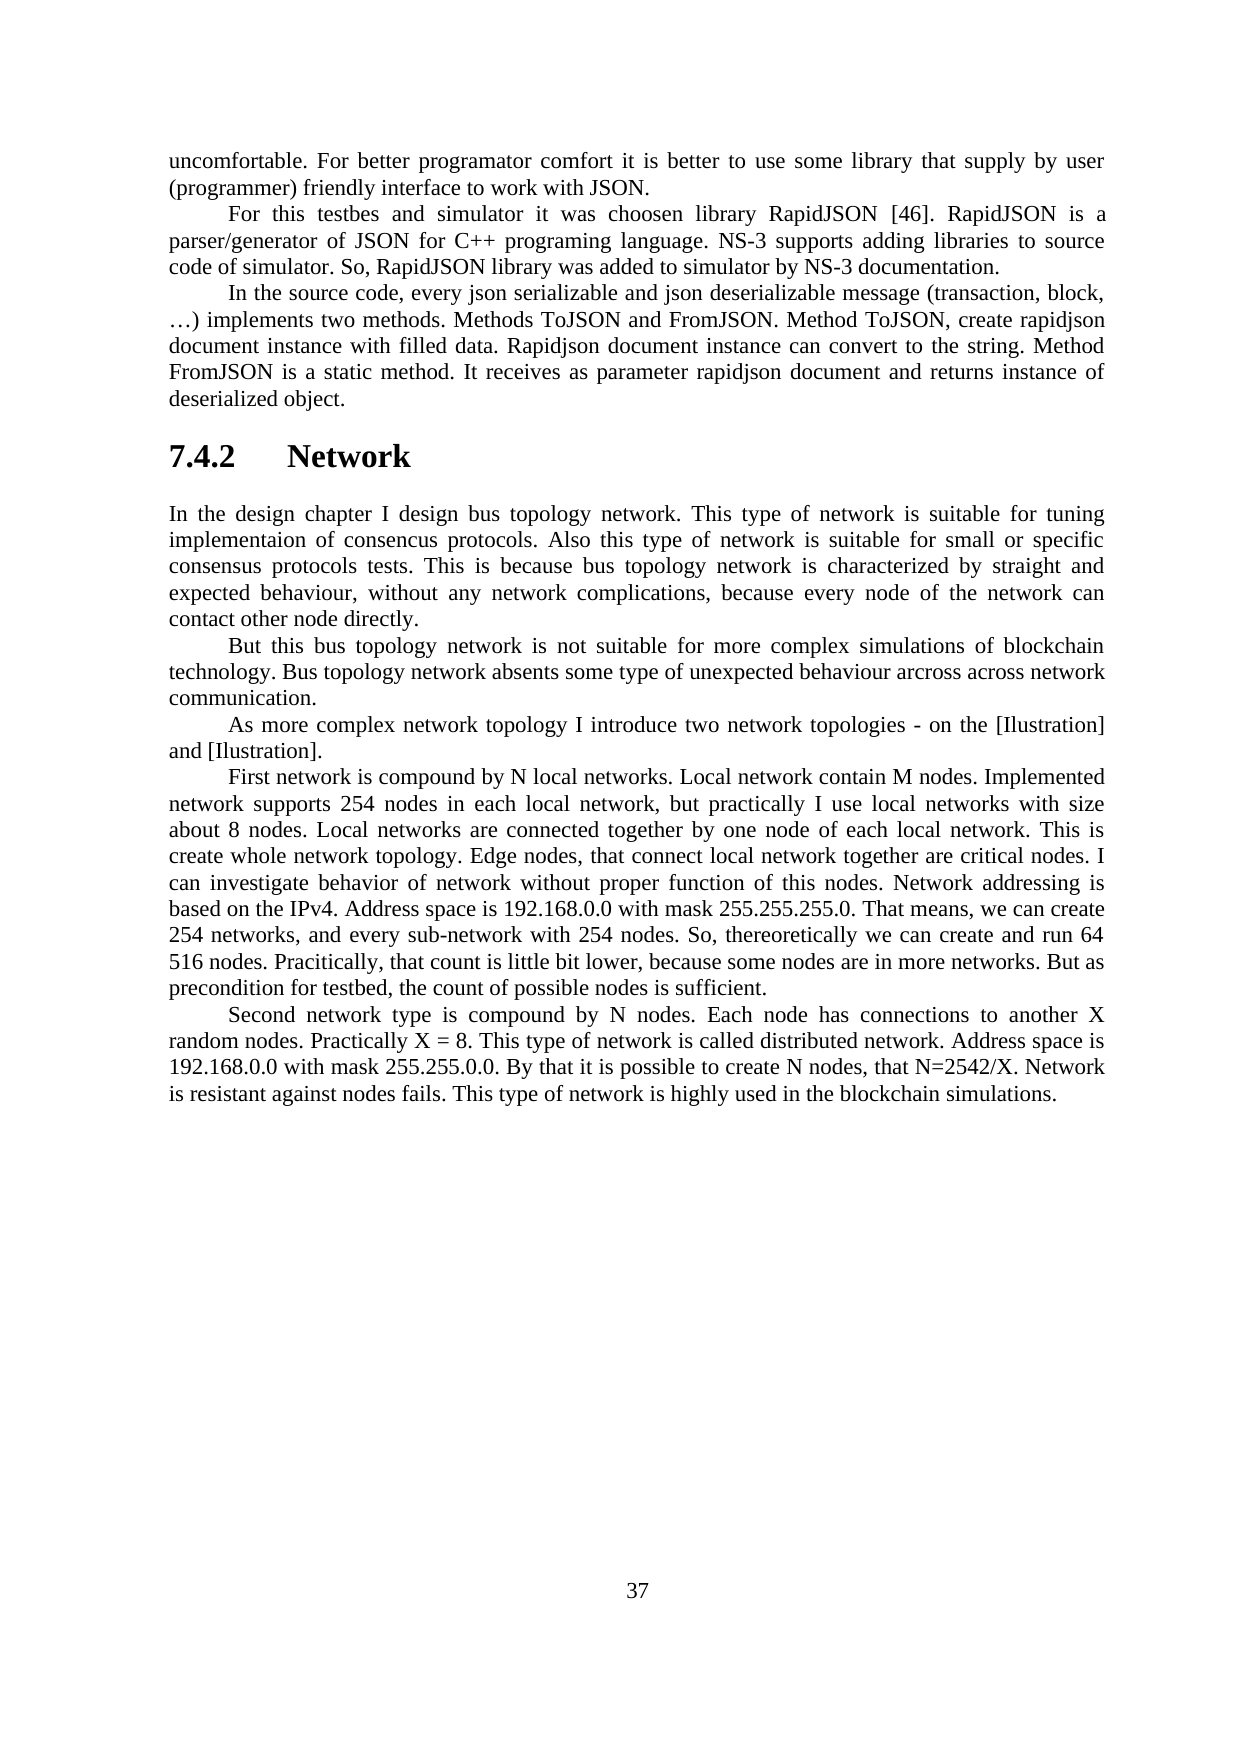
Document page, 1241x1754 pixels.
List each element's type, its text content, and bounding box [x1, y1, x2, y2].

text For this testbes and simulator it was choosen library RapidJSON [46]. RapidJSON is a parser/generator of JSON for C++ programing language. NS-3 supports adding libraries to source code of simulator. So, RapidJSON library was added to simulator by NS-3 documentation. [169, 200, 1106, 279]
text But this bus topology network is not suitable for more complex simulations of blockchain technology. Bus topology network absents some type of unexpected behaviour arcross across network communication. [169, 632, 1106, 711]
text Second network type is compound by N nodes. Each node has connections to another X random nodes. Practically X = 8. This type of network is called distributed network. Address space is 192.168.0.0 with mask 255.255.0.0. By that it is possible to create N nodes, that N=2542/X. Network is resistant against nodes fails. This type of network is highly used in the blockchain simulations. [169, 1001, 1106, 1106]
text In the source code, every json serializable and json deserializable message (transaction, block,…) implements two methods. Methods ToJSON and FromJSON. Method ToJSON, create rapidjson document instance with filled data. Rapidjson document instance can convert to the string. Method FromJSON is a static method. It receives as parameter rapidjson document and returns instance of deserialized object. [169, 279, 1106, 411]
text In the design chapter I design bus topology network. This type of network is suitable for tuning implementaion of consencus protocols. Also this type of network is suitable for small or specific consensus protocols tests. This is because bus topology network is characterized by straight and expected behaviour, without any network complications, because every node of the network can contact other node directly. [169, 500, 1106, 632]
text First network is compound by N local networks. Local network contain M nodes. Implemented network supports 254 nodes in each local network, but practically I use local networks with size about 8 nodes. Local networks are connected together by one node of each local network. This is create whole network topology. Edge nodes, that connect local network together are critical nodes. I can investigate behavior of network without proper function of this nodes. Network addressing is based on the IPv4. Address space is 192.168.0.0 with mask 255.255.255.0. That means, we can create 254 networks, and every sub-network with 254 nodes. So, thereoretically we can create and run 64 516 nodes. Pracitically, that count is little bit lower, because some nodes are in more networks. But as precondition for testbed, the count of possible nodes is sufficient. [169, 763, 1106, 1001]
text As more complex network topology I introduce two network topologies - on the [Ilustration] and [Ilustration]. [169, 711, 1106, 763]
subtitle Network [169, 436, 1106, 474]
text uncomfortable. For better programator comfort it is better to use some library that supply by user (programmer) friendly interface to work with JSON. [169, 148, 1106, 200]
